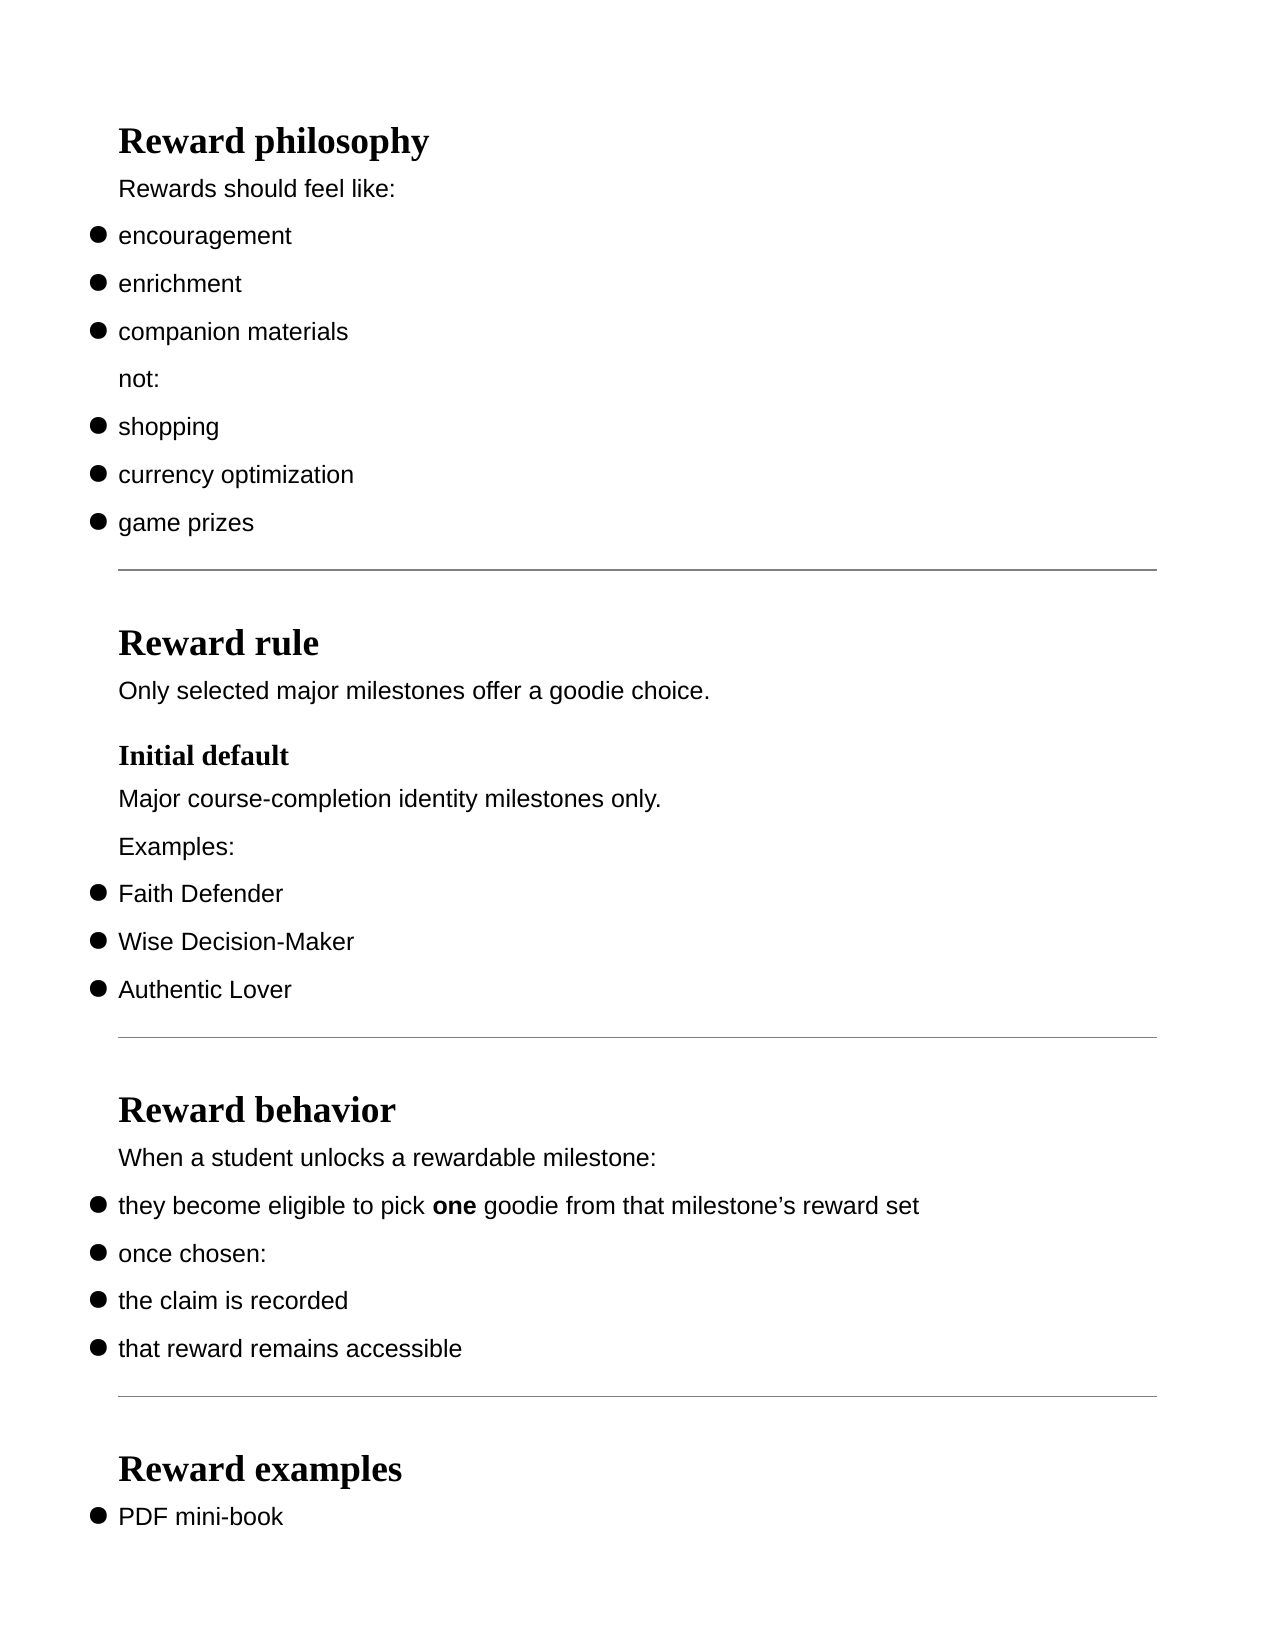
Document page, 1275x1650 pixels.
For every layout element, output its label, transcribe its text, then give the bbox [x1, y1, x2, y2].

list encouragement [118, 221, 1157, 250]
subtitle Reward philosophy [118, 118, 1157, 161]
text Rewards should feel like: [118, 174, 1157, 202]
list currency optimization [118, 460, 1157, 489]
list that reward remains accessible [118, 1334, 1157, 1363]
list companion materials [118, 317, 1157, 346]
list PDF mini-book [118, 1502, 1157, 1531]
text Major course-completion identity milestones only. [118, 784, 1157, 813]
subtitle Reward examples [118, 1447, 1157, 1490]
list once chosen: [118, 1238, 1157, 1267]
text Only selected major milestones offer a goodie choice. [118, 676, 1157, 705]
subtitle Reward rule [118, 620, 1157, 663]
subtitle Reward behavior [118, 1088, 1157, 1131]
list enrichment [118, 269, 1157, 298]
list shopping [118, 412, 1157, 441]
list Wise Decision-Maker [118, 927, 1157, 956]
text not: [118, 364, 1157, 393]
list they become eligible to pick one goodie from that milestone’s reward set [118, 1191, 1157, 1220]
list game prizes [118, 507, 1157, 536]
text When a student unlocks a rewardable milestone: [118, 1143, 1157, 1172]
subtitle Initial default [118, 738, 1157, 772]
text Examples: [118, 832, 1157, 861]
list the claim is recorded [118, 1286, 1157, 1315]
list Authentic Lover [118, 975, 1157, 1004]
list Faith Defender [118, 879, 1157, 908]
